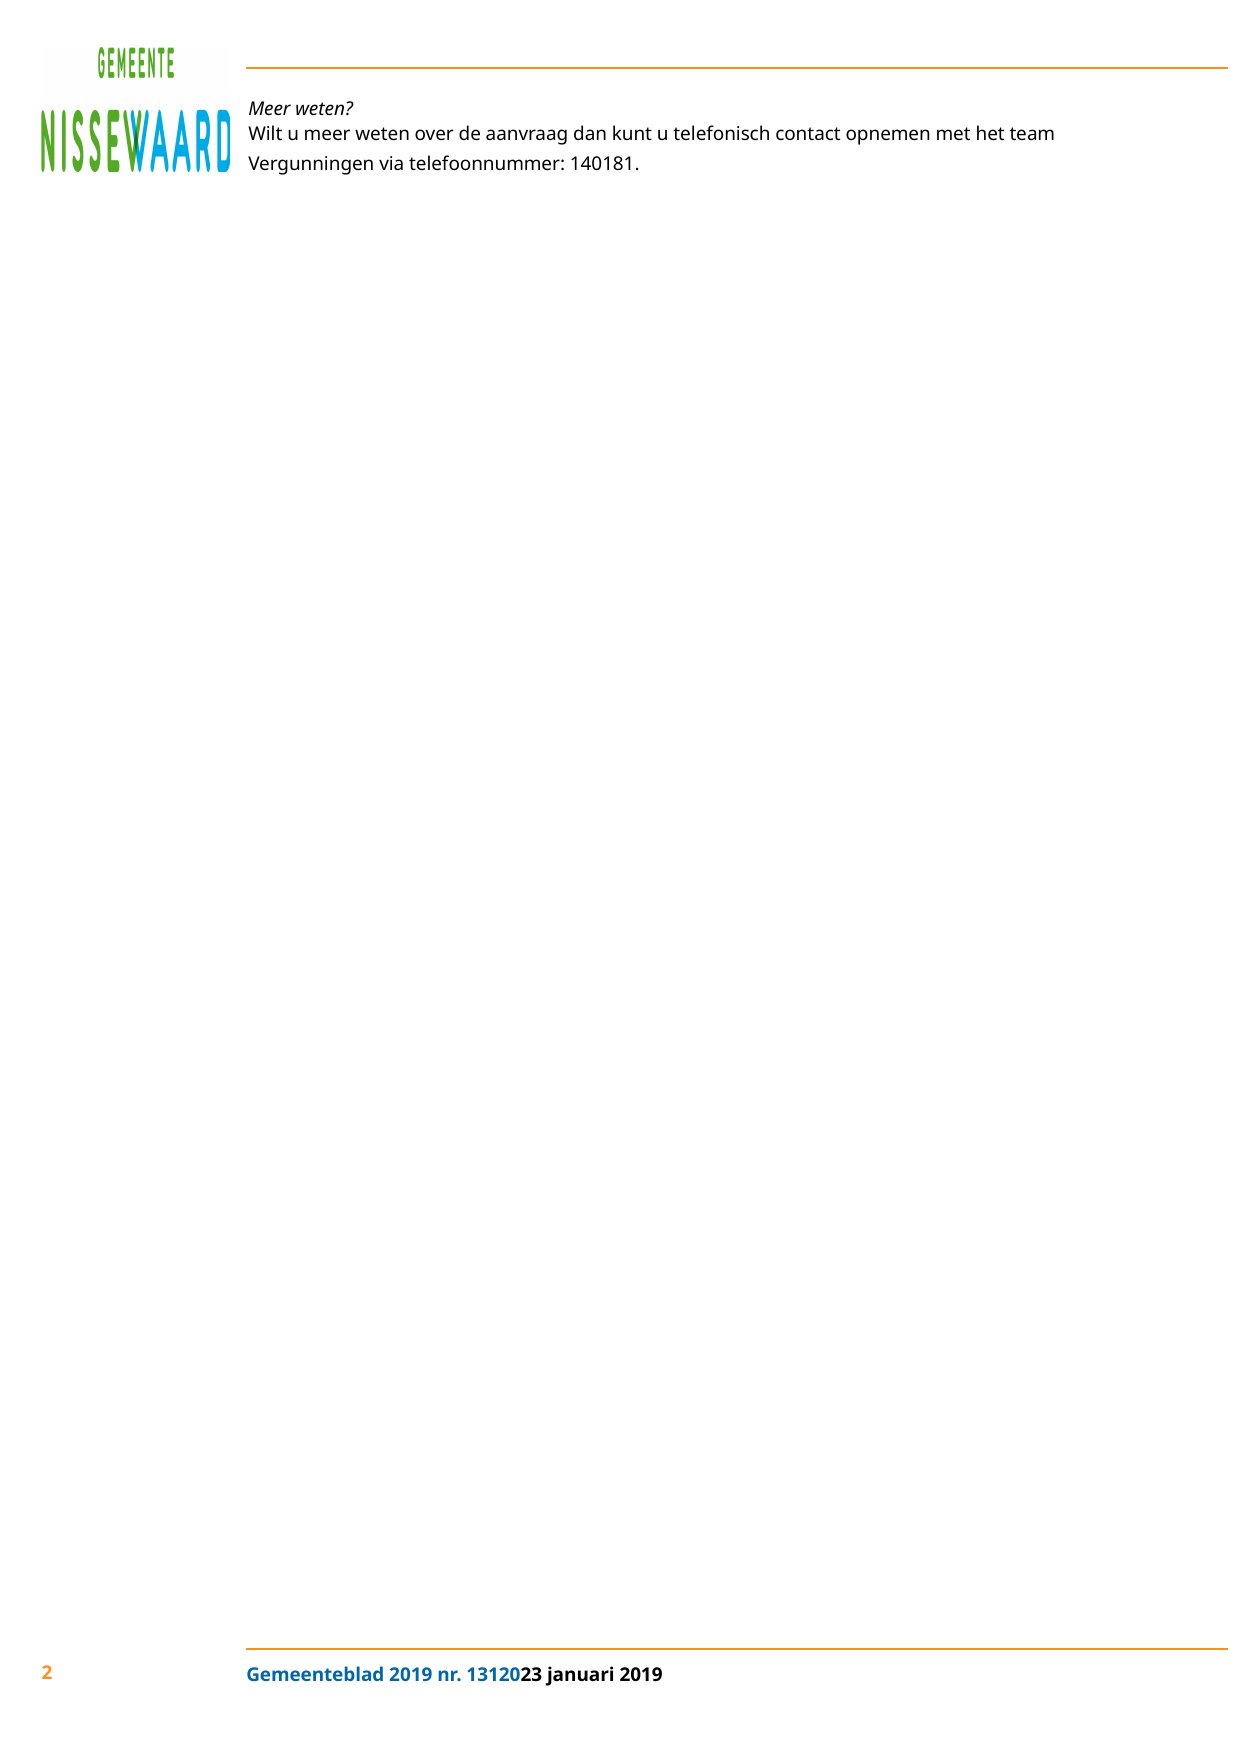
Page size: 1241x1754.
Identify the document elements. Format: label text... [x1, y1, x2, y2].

text Wilt u meer weten over de aanvraag dan kunt u telefonisch contact opnemen met het team Vergunningen via telefoonnummer: 140181. [248, 121, 1152, 176]
picture [200, 151, 206, 172]
picture [176, 157, 187, 172]
text Meer weten? [248, 95, 1152, 121]
picture [154, 157, 165, 172]
picture [41, 47, 231, 172]
picture [201, 122, 206, 138]
picture [222, 122, 227, 160]
